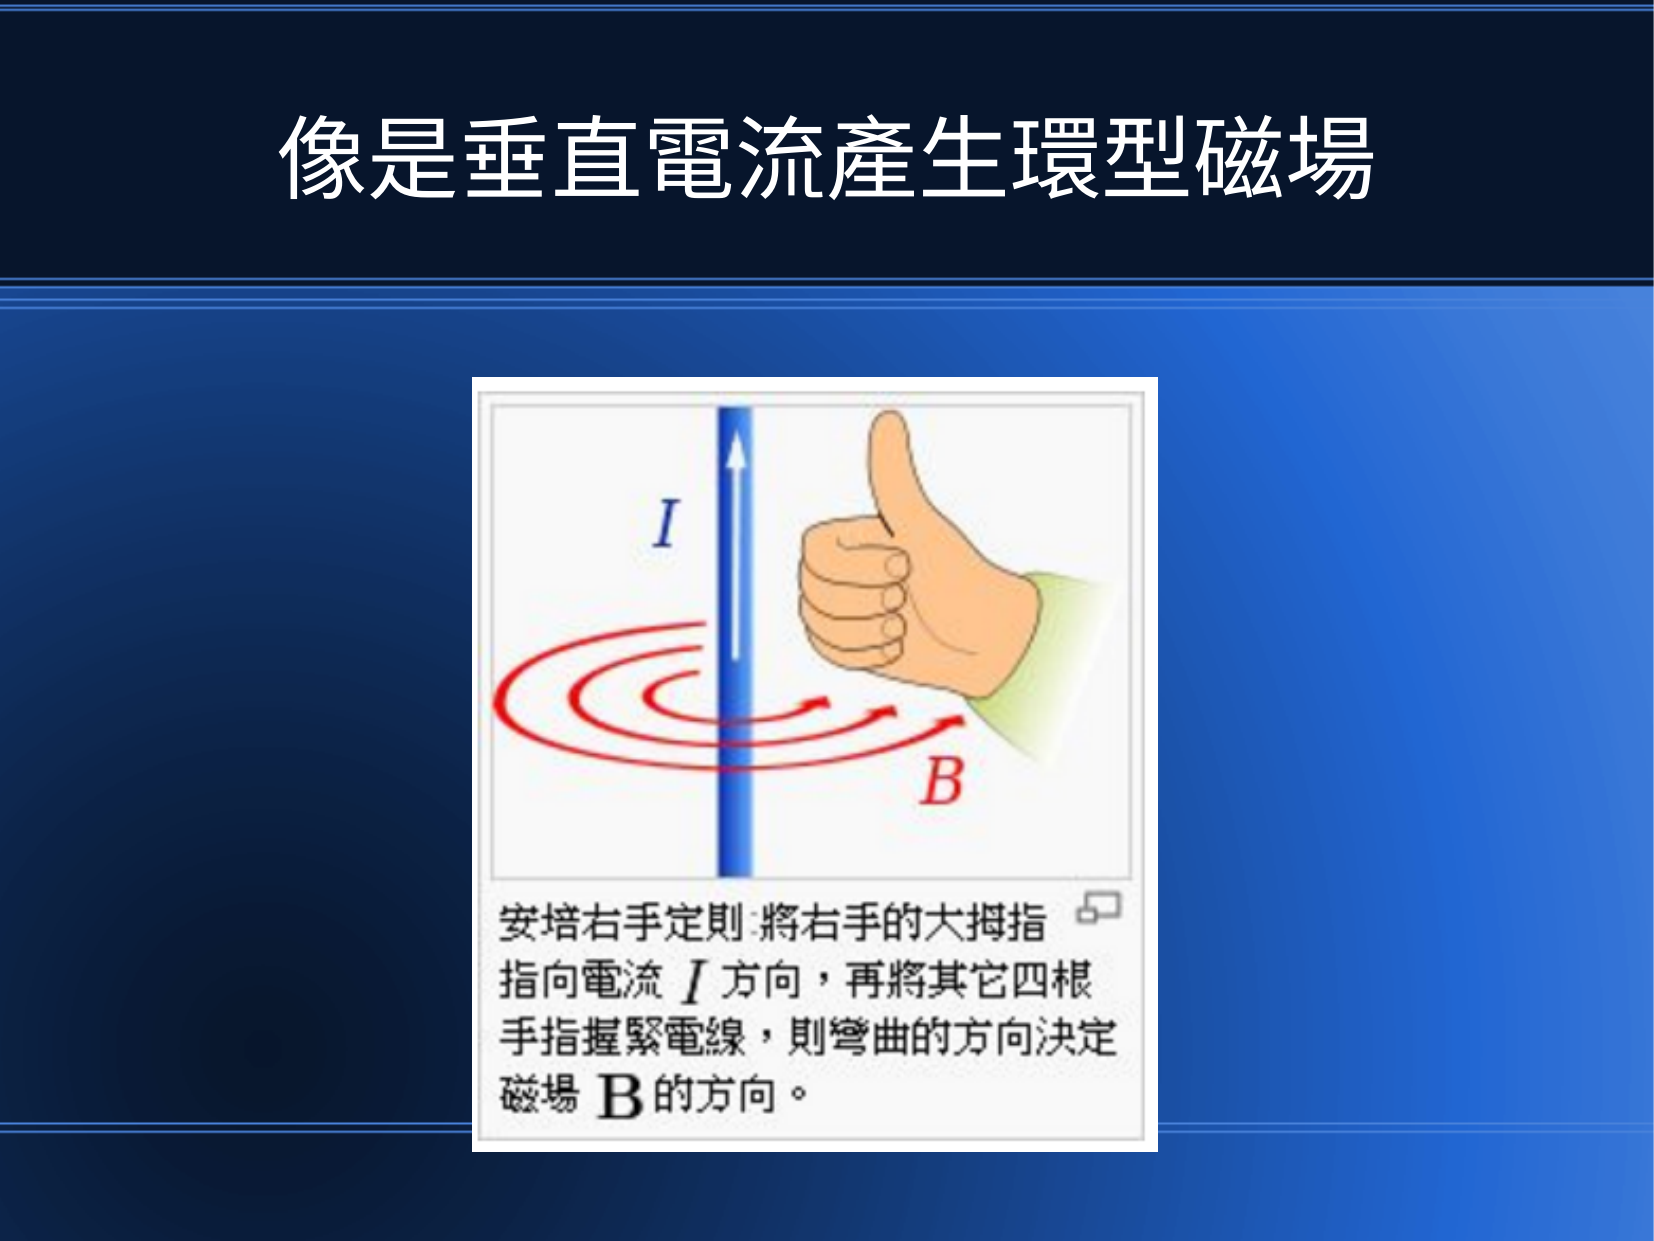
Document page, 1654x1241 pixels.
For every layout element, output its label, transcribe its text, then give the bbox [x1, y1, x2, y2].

title 像是垂直電流產生環型磁場 [82, 49, 1571, 257]
picture [0, 0, 1654, 1241]
